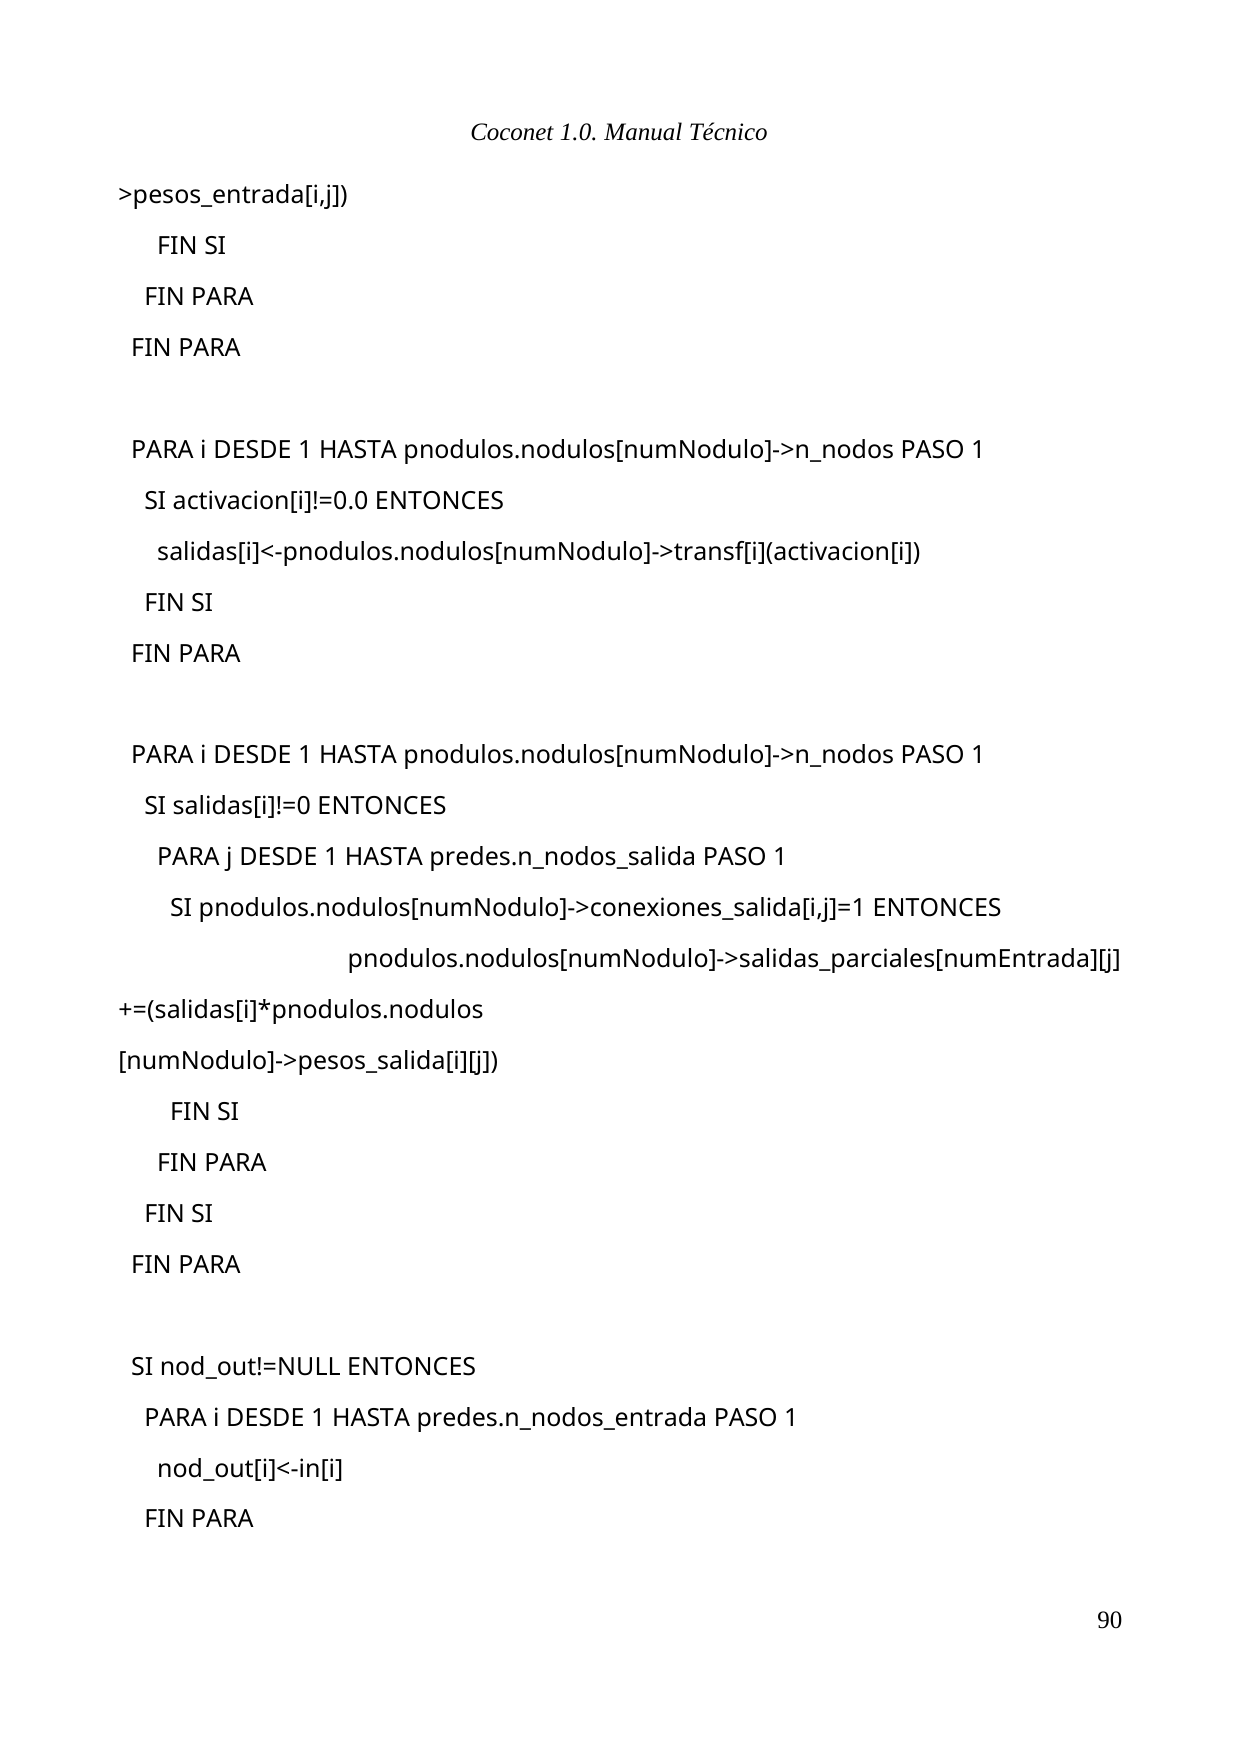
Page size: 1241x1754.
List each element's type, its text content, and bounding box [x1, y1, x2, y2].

text SI salidas[i]!=0 ENTONCES [118, 788, 1122, 822]
text nod_out[i]<-in[i] [118, 1451, 1122, 1484]
text SI pnodulos.nodulos[numNodulo]->conexiones_salida[i,j]=1 ENTONCES [118, 890, 1122, 924]
text PARA i DESDE 1 HASTA predes.n_nodos_entrada PASO 1 [118, 1399, 1122, 1433]
text SI nod_out!=NULL ENTONCES [118, 1349, 1122, 1383]
text PARA i DESDE 1 HASTA pnodulos.nodulos[numNodulo]->n_nodos PASO 1 [118, 432, 1122, 466]
text pnodulos.nodulos[numNodulo]->salidas_parciales[numEntrada][j]+=(salidas[i]*pnodulos.nodulos [118, 941, 1122, 1026]
text SI activacion[i]!=0.0 ENTONCES [118, 483, 1122, 517]
text FIN PARA [118, 279, 1122, 313]
text FIN PARA [118, 1501, 1122, 1535]
text [numNodulo]->pesos_salida[i][j]) [118, 1043, 1122, 1077]
text FIN PARA [118, 330, 1122, 364]
text salidas[i]<-pnodulos.nodulos[numNodulo]->transf[i](activacion[i]) [118, 534, 1122, 568]
text PARA i DESDE 1 HASTA pnodulos.nodulos[numNodulo]->n_nodos PASO 1 [118, 737, 1122, 771]
text FIN PARA [118, 1247, 1122, 1281]
text FIN SI [118, 1196, 1122, 1230]
text PARA j DESDE 1 HASTA predes.n_nodos_salida PASO 1 [118, 839, 1122, 873]
text FIN SI [118, 228, 1122, 262]
text FIN PARA [118, 636, 1122, 669]
text >pesos_entrada[i,j]) [118, 177, 1122, 211]
text FIN SI [118, 1094, 1122, 1128]
text FIN PARA [118, 1145, 1122, 1179]
text FIN SI [118, 584, 1122, 618]
